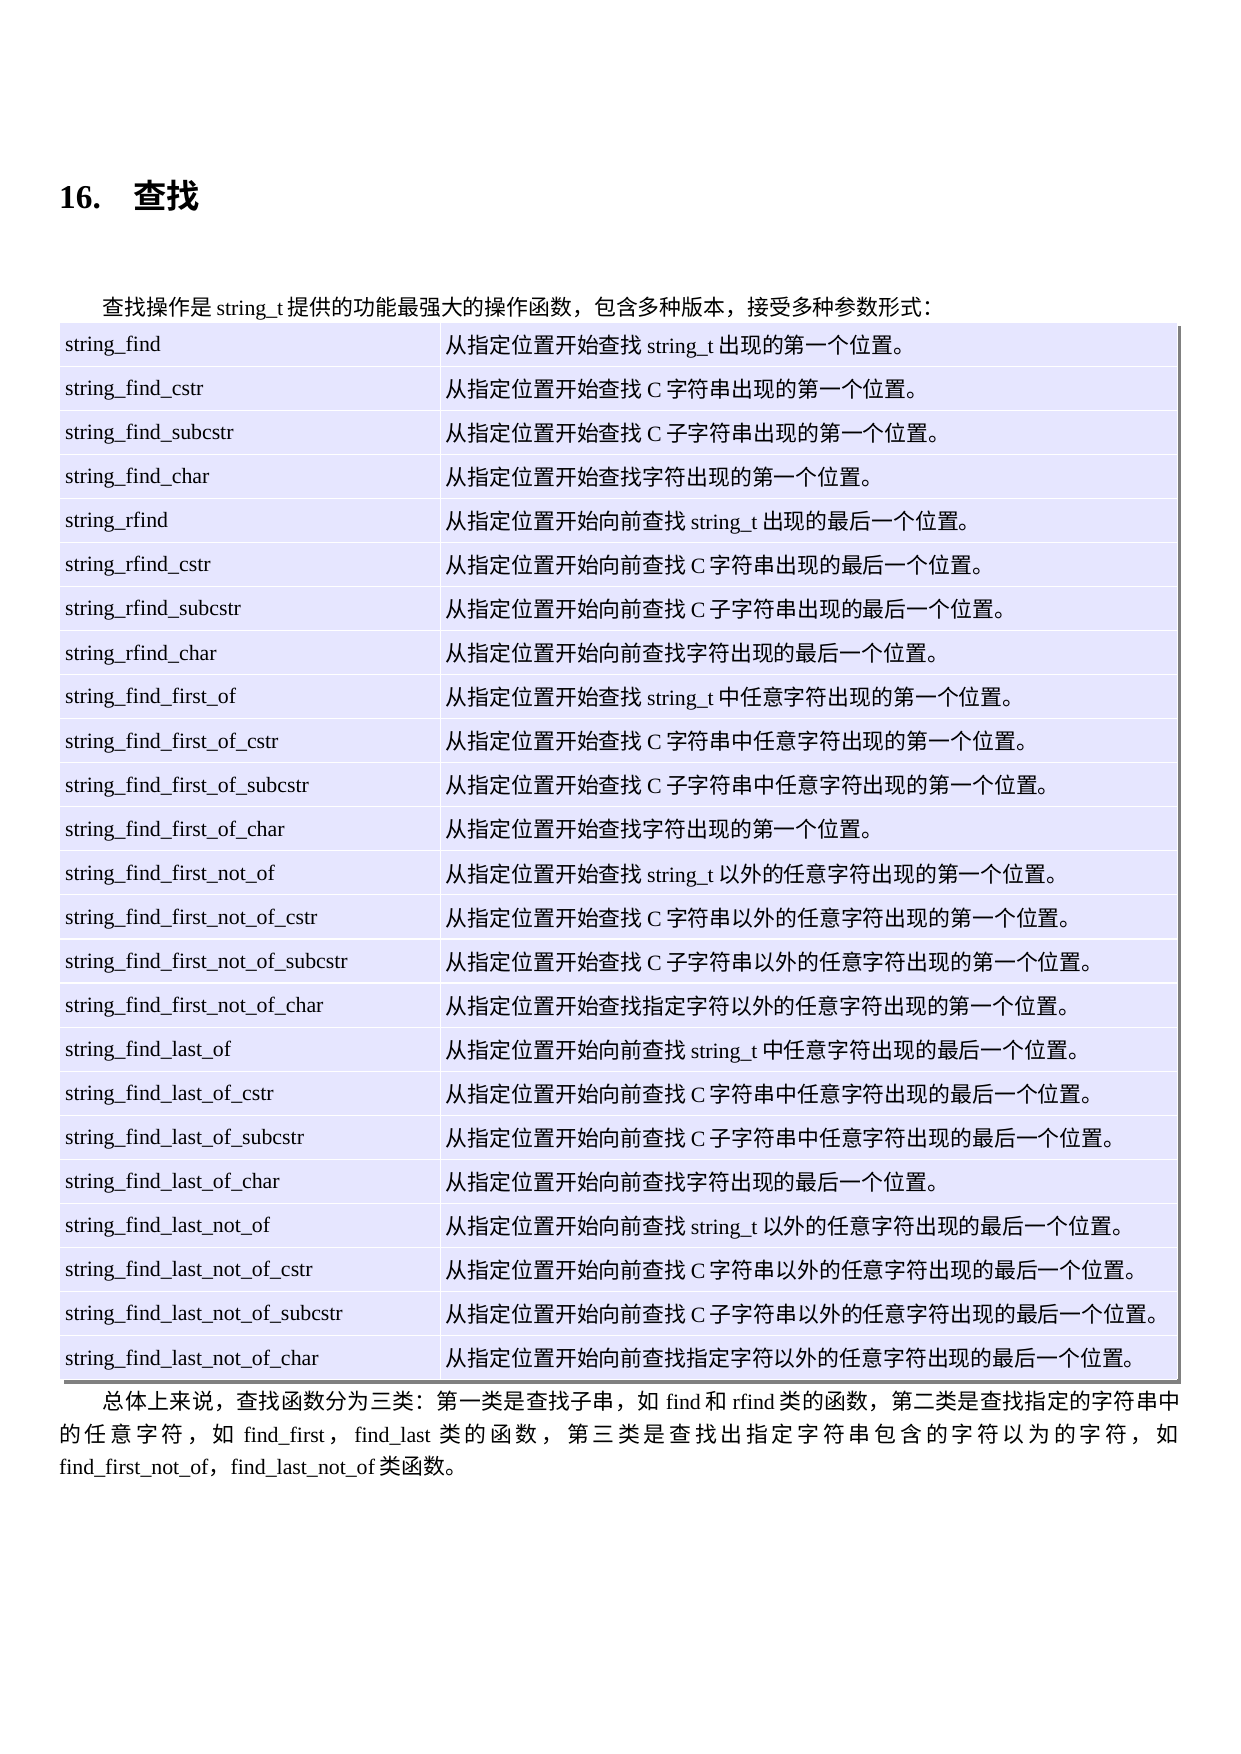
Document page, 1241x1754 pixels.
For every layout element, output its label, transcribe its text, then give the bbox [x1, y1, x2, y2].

table_cell 从指定位置开始向前查找string_t出现的最后一个位置。 [441, 499, 1177, 542]
table_cell 从指定位置开始向前查找string_t以外的任意字符出现的最后一个位置。 [441, 1204, 1177, 1247]
table_header 从指定位置开始查找string_t出现的第一个位置。 [441, 323, 1177, 366]
table_cell 从指定位置开始查找指定字符以外的任意字符出现的第一个位置。 [441, 984, 1177, 1027]
table_cell 从指定位置开始向前查找C字符串以外的任意字符出现的最后一个位置。 [441, 1248, 1177, 1291]
table_cell string_find_last_of_char [60, 1160, 440, 1203]
table_cell 从指定位置开始向前查找指定字符以外的任意字符出现的最后一个位置。 [441, 1336, 1177, 1379]
subtitle 查找 [59, 162, 1181, 227]
table_cell string_rfind_char [60, 631, 440, 674]
table_cell string_find_first_not_of_subcstr [60, 940, 440, 982]
table_cell string_find_first_of_char [60, 807, 440, 850]
table_cell string_rfind [60, 499, 440, 542]
table_cell string_find_last_not_of_subcstr [60, 1292, 440, 1335]
table_cell 从指定位置开始向前查找string_t中任意字符出现的最后一个位置。 [441, 1028, 1177, 1071]
table_cell 从指定位置开始查找字符出现的第一个位置。 [441, 455, 1177, 498]
table_cell string_find_first_not_of [60, 851, 440, 894]
table_cell 从指定位置开始向前查找C子字符串以外的任意字符出现的最后一个位置。 [441, 1292, 1177, 1335]
table_cell 从指定位置开始向前查找C字符串中任意字符出现的最后一个位置。 [441, 1072, 1177, 1115]
table_cell 从指定位置开始向前查找字符出现的最后一个位置。 [441, 631, 1177, 674]
table_cell 从指定位置开始向前查找C子字符串中任意字符出现的最后一个位置。 [441, 1116, 1177, 1159]
table_cell string_find_cstr [60, 367, 440, 410]
table_cell string_find_subcstr [60, 411, 440, 454]
table_header string_find [60, 323, 440, 366]
table_cell string_find_last_not_of_cstr [60, 1248, 440, 1291]
table_cell string_find_first_of_subcstr [60, 763, 440, 806]
table_cell string_rfind_subcstr [60, 587, 440, 630]
table_cell 从指定位置开始查找C子字符串以外的任意字符出现的第一个位置。 [441, 940, 1177, 982]
table_cell string_find_last_of_cstr [60, 1072, 440, 1115]
table_cell string_find_last_not_of_char [60, 1336, 440, 1379]
table_cell string_find_last_not_of [60, 1204, 440, 1247]
text 查找操作是string_t提供的功能最强大的操作函数，包含多种版本，接受多种参数形式： [59, 289, 1181, 322]
table_cell string_find_first_not_of_char [60, 984, 440, 1027]
table_cell string_find_first_not_of_cstr [60, 895, 440, 938]
table_cell string_find_last_of_subcstr [60, 1116, 440, 1159]
table_cell 从指定位置开始向前查找C子字符串出现的最后一个位置。 [441, 587, 1177, 630]
table_cell string_find_char [60, 455, 440, 498]
table_cell 从指定位置开始查找string_t中任意字符出现的第一个位置。 [441, 675, 1177, 718]
table_cell 从指定位置开始查找C子字符串出现的第一个位置。 [441, 411, 1177, 454]
table_cell string_find_last_of [60, 1028, 440, 1071]
table_cell 从指定位置开始向前查找C字符串出现的最后一个位置。 [441, 543, 1177, 586]
table_cell 从指定位置开始查找C字符串以外的任意字符出现的第一个位置。 [441, 895, 1177, 938]
text 总体上来说，查找函数分为三类：第一类是查找子串，如find和rfind类的函数，第二类是查找指定的字符串中的任意字符，如find_first，find_last类的函数，第三类是查找出指定字符串包含的字符以为的字符，如find_first_not_of，find_last_not_of类函数。 [59, 1384, 1181, 1481]
table_cell string_find_first_of [60, 675, 440, 718]
table_cell 从指定位置开始查找C字符串中任意字符出现的第一个位置。 [441, 719, 1177, 762]
table_cell string_rfind_cstr [60, 543, 440, 586]
table_cell 从指定位置开始向前查找字符出现的最后一个位置。 [441, 1160, 1177, 1203]
table_cell 从指定位置开始查找字符出现的第一个位置。 [441, 807, 1177, 850]
table_cell 从指定位置开始查找C子字符串中任意字符出现的第一个位置。 [441, 763, 1177, 806]
table_cell string_find_first_of_cstr [60, 719, 440, 762]
table_cell 从指定位置开始查找C字符串出现的第一个位置。 [441, 367, 1177, 410]
table_cell 从指定位置开始查找string_t以外的任意字符出现的第一个位置。 [441, 851, 1177, 894]
